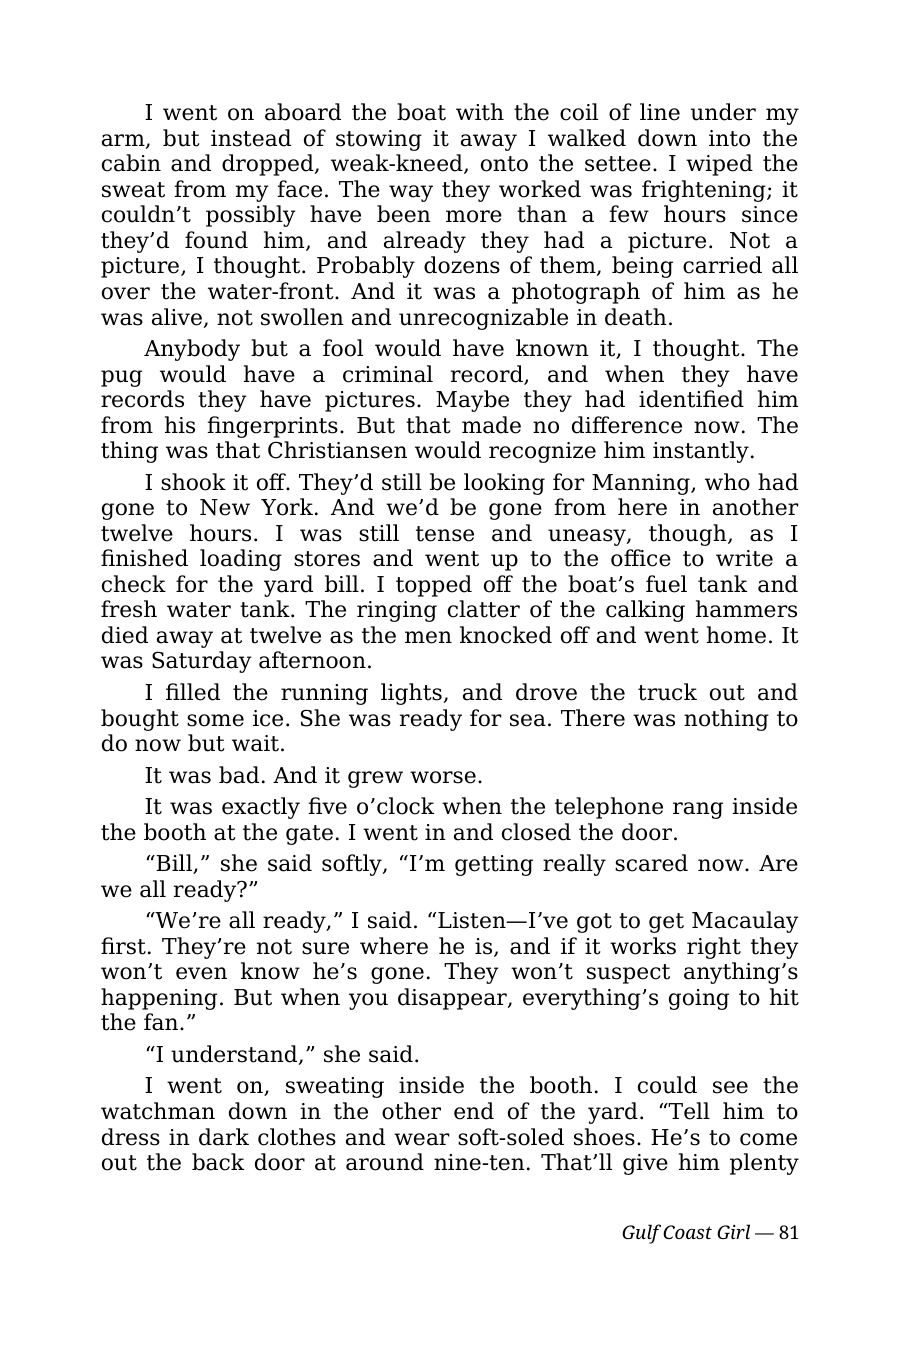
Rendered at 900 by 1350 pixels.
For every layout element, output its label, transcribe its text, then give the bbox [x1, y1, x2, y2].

text “I understand,” she said. [101, 1042, 799, 1068]
text “Bill,” she said softly, “I’m getting really scared now. Are we all ready?” [101, 851, 799, 902]
text I shook it off. They’d still be looking for Manning, who had gone to New York. And we’d be gone from here in another twelve hours. I was still tense and uneasy, though, as I finished loading stores and went up to the office to write a check for the yard bill. I topped off the boat’s fuel tank and fresh water tank. The ringing clatter of the calking hammers died away at twelve as the men knocked off and went home. It was Saturday afternoon. [101, 470, 799, 674]
text “We’re all ready,” I said. “Listen—I’ve got to get Macaulay first. They’re not sure where he is, and if it works right they won’t even know he’s gone. They won’t suspect anything’s happening. But when you disappear, everything’s going to hit the fan.” [101, 908, 799, 1036]
text It was bad. And it grew worse. [101, 763, 799, 788]
text Anybody but a fool would have known it, I thought. The pug would have a criminal record, and when they have records they have pictures. Maybe they had identified him from his fingerprints. But that made no difference now. The thing was that Christiansen would recognize him instantly. [101, 336, 799, 464]
text I filled the running lights, and drove the truck out and bought some ice. She was ready for sea. There was nothing to do now but wait. [101, 680, 799, 757]
text It was exactly five o’clock when the telephone rang inside the booth at the gate. I went in and closed the door. [101, 794, 799, 845]
text I went on aboard the boat with the coil of line under my arm, but instead of stowing it away I walked down into the cabin and dropped, weak-kneed, onto the settee. I wiped the sweat from my face. The way they worked was frightening; it couldn’t possibly have been more than a few hours since they’d found him, and already they had a picture. Not a picture, I thought. Probably dozens of them, being carried all over the water-front. And it was a photograph of him as he was alive, not swollen and unrecognizable in death. [101, 101, 799, 330]
text I went on, sweating inside the booth. I could see the watchman down in the other end of the yard. “Tell him to dress in dark clothes and wear soft-soled shoes. He’s to come out the back door at around nine-ten. That’ll give him plenty [101, 1074, 799, 1176]
